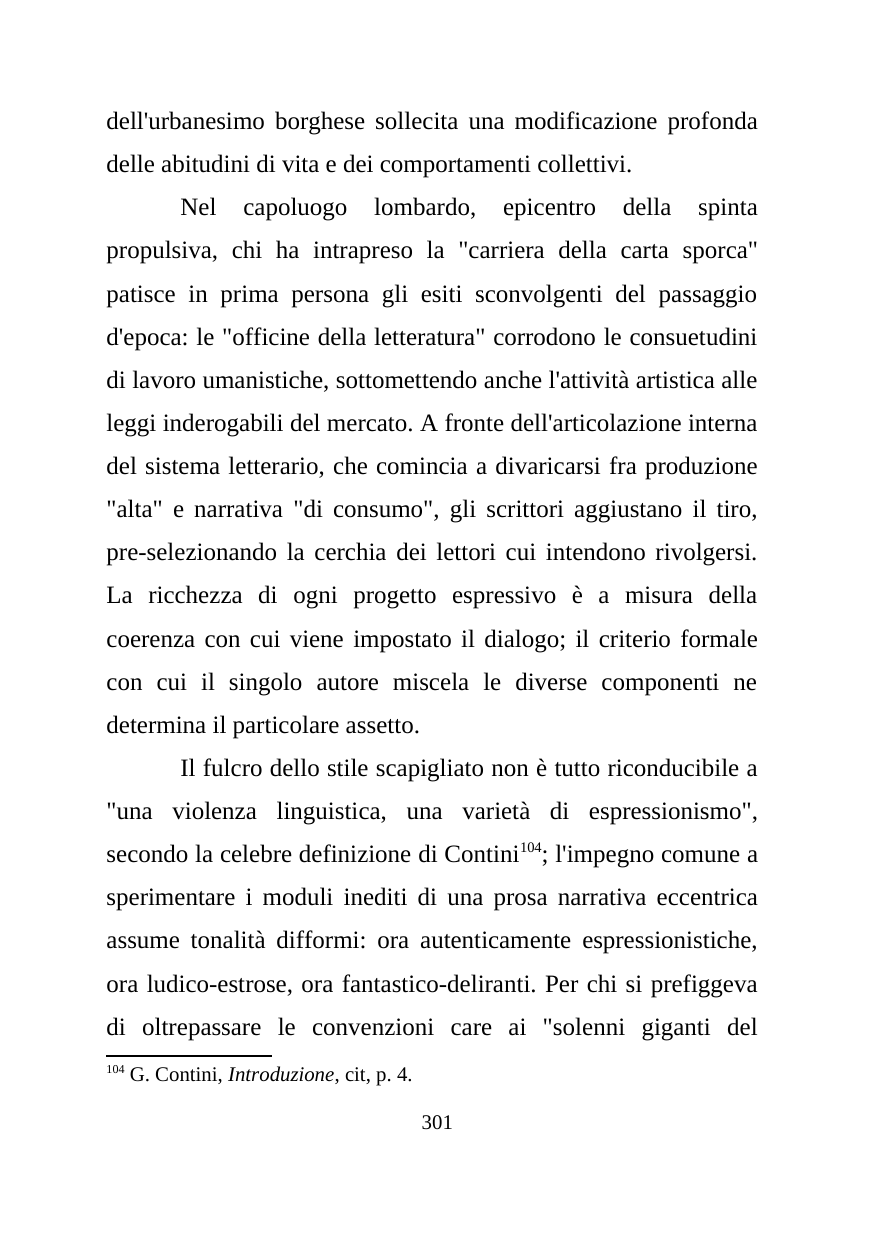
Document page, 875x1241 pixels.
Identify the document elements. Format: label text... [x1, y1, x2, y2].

text Il fulcro dello stile scapigliato non è tutto riconducibile a "una violenza linguistica, una varietà di espressionismo", secondo la celebre definizione di Contini; l'impegno comune a sperimentare i moduli inediti di una prosa narrativa eccentrica assume tonalità difformi: ora autenticamente espressionistiche, ora ludico-estrose, ora fantastico-deliranti. Per chi si prefiggeva di oltrepassare le convenzioni care ai "solenni giganti del [106, 753, 758, 1041]
text G. Contini, Introduzione, cit, p. 4. [106, 1062, 768, 1086]
text dell'urbanesimo borghese sollecita una modificazione profonda delle abitudini di vita e dei comportamenti collettivi. [106, 106, 758, 178]
text Nel capoluogo lombardo, epicentro della spinta propulsiva, chi ha intrapreso la "carriera della carta sporca" patisce in prima persona gli esiti sconvolgenti del passaggio d'epoca: le "officine della letteratura" corrodono le consuetudini di lavoro umanistiche, sottomettendo anche l'attività artistica alle leggi inderogabili del mercato. A fronte dell'articolazione interna del sistema letterario, che comincia a divaricarsi fra produzione "alta" e narrativa "di consumo", gli scrittori aggiustano il tiro, pre-selezionando la cerchia dei lettori cui intendono rivolgersi. La ricchezza di ogni progetto espressivo è a misura della coerenza con cui viene impostato il dialogo; il criterio formale con cui il singolo autore miscela le diverse componenti ne determina il particolare assetto. [106, 192, 758, 739]
